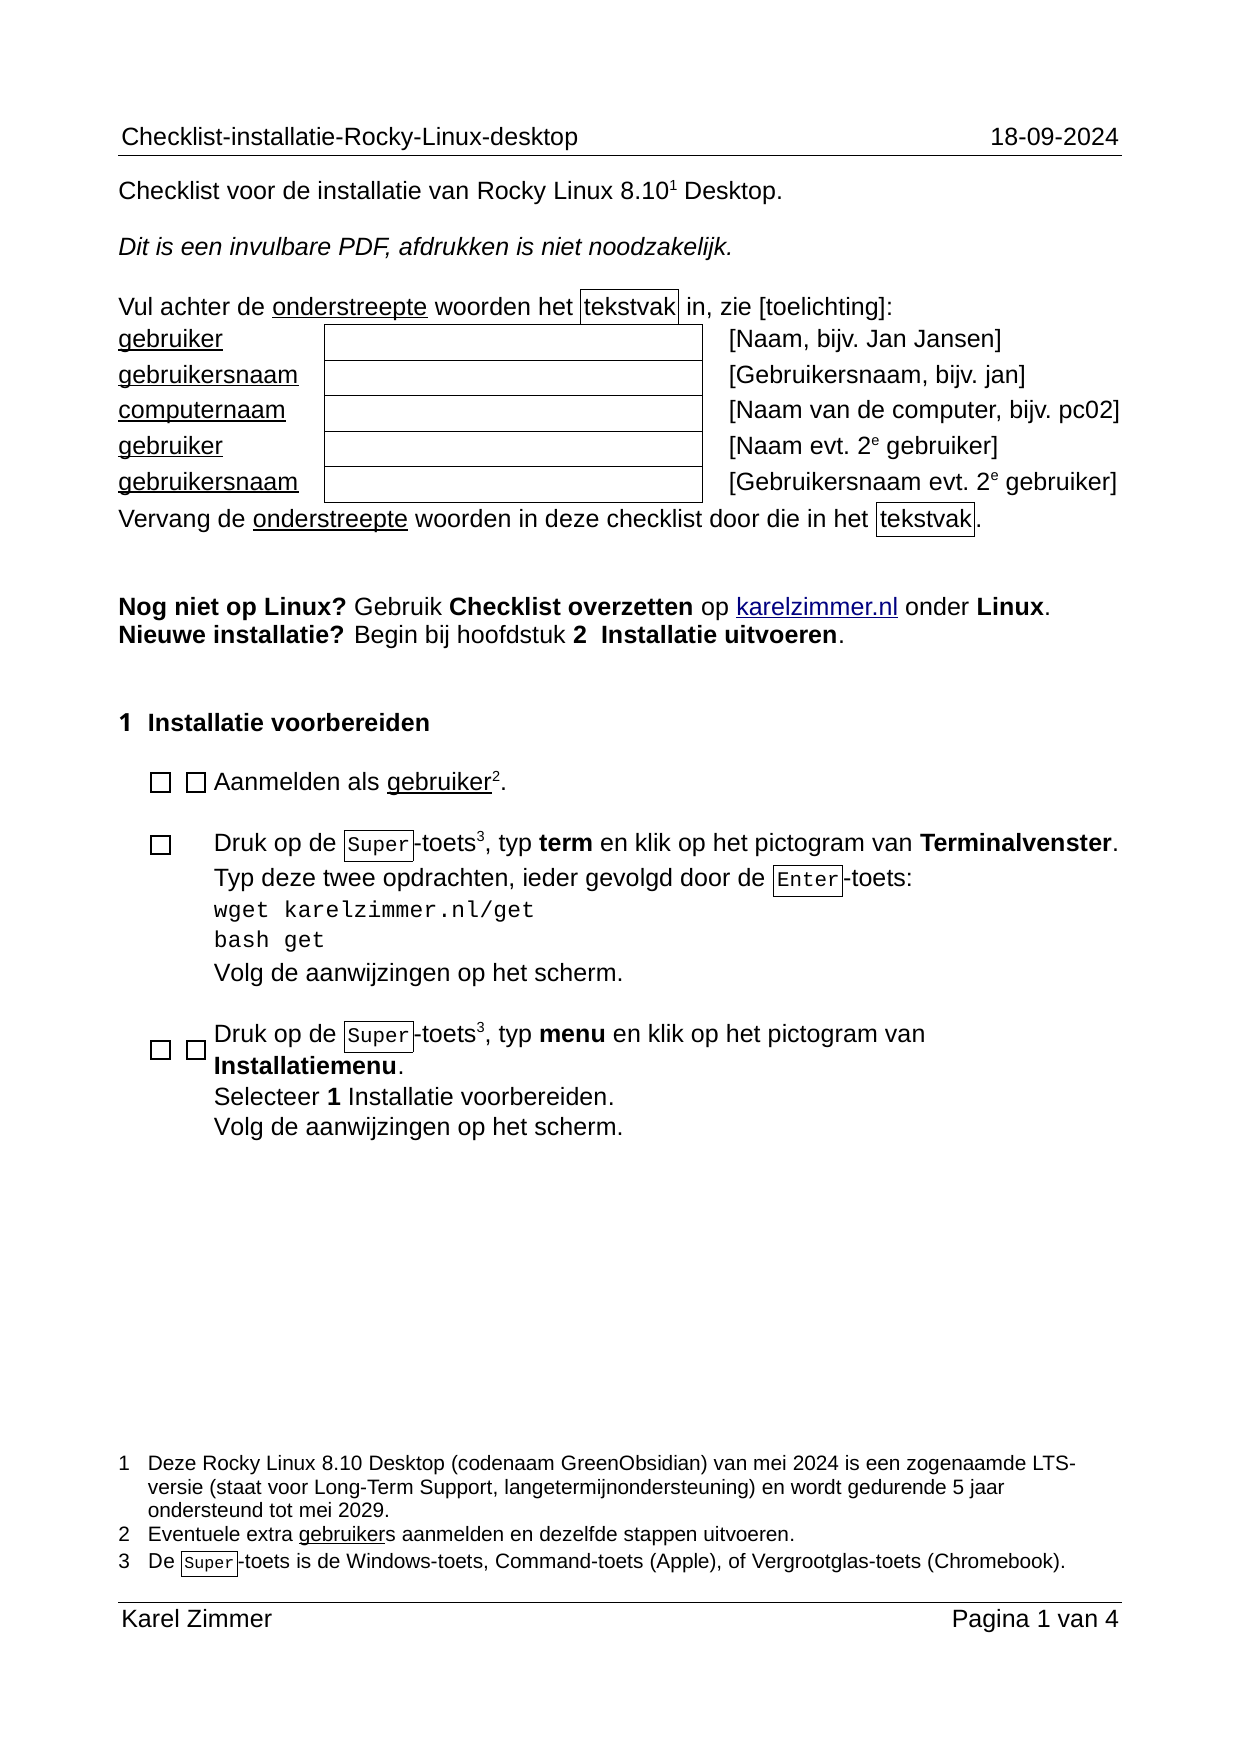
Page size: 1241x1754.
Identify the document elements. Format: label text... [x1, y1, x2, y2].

text GEBRUIKERSNaaM [118, 466, 324, 502]
table_header [118, 767, 142, 797]
text COMPUTERNAAM [118, 395, 324, 431]
table_cell [213, 798, 1122, 828]
table_cell [118, 958, 142, 988]
table_cell [177, 958, 213, 988]
table_cell [118, 988, 142, 1018]
text Vul achter de ONDERSTREEPTE woorden het [118, 289, 580, 324]
table_cell [177, 798, 213, 828]
table_cell wget karelzimmer.nl/get [213, 897, 1122, 928]
text . [975, 502, 1122, 537]
table_cell [142, 897, 177, 928]
text Dit is een invulbare PDF, afdrukken is niet noodzakelijk. [118, 233, 1122, 261]
table_cell [118, 828, 142, 862]
text in, zie [toelichting]: [679, 289, 1122, 324]
table_cell Volg de aanwijzingen op het scherm. [213, 958, 1122, 988]
text [Naam van de computer, bijv. pc02] [703, 395, 1122, 431]
table_cell [213, 988, 1122, 1018]
table_cell [177, 988, 213, 1018]
table_cell [118, 1081, 142, 1112]
table_cell [118, 863, 142, 897]
table_cell [118, 928, 142, 958]
table_cell [142, 1081, 177, 1112]
table_cell [177, 1019, 213, 1081]
text [Naam evt. 2e gebruiker] [703, 431, 1122, 466]
table_cell bash get [213, 928, 1122, 958]
text GEBRUIKER [118, 324, 324, 360]
table_cell [142, 798, 177, 828]
text GEBRUIKER [118, 431, 324, 466]
text Nog niet op Linux? Gebruik Checklist overzetten op karelzimmer.nl onder Linux. [118, 593, 1122, 621]
table_cell [177, 863, 213, 897]
table_cell [118, 897, 142, 928]
text tekstvak [581, 290, 678, 324]
table_cell [118, 1112, 142, 1142]
table_cell [142, 1112, 177, 1142]
table_cell [118, 798, 142, 828]
table_cell Volg de aanwijzingen op het scherm. [213, 1112, 1122, 1142]
table_header [142, 767, 177, 797]
table_cell Typ deze twee opdrachten, ieder gevolgd door de Enter-toets: [213, 863, 1122, 897]
text Vervang de ONDERSTREEPTE woorden in deze checklist door die in het [118, 502, 876, 537]
table_cell [142, 1019, 177, 1081]
table_cell [142, 988, 177, 1018]
text gebruikersnaam [118, 360, 324, 395]
table_cell [142, 828, 177, 862]
text tekstvak [877, 503, 974, 536]
table_cell [177, 1081, 213, 1112]
table_cell [177, 1112, 213, 1142]
text [Gebruikersnaam evt. 2e gebruiker] [703, 466, 1122, 502]
table_cell [118, 1019, 142, 1081]
table_header [177, 767, 213, 797]
text Deze Rocky Linux 8.10 Desktop (codenaam GreenObsidian) van mei 2024 is een zogenaamde LTS-versie (staat voor Long-Term Support, langetermijnondersteuning) en wordt gedurende 5 jaar ondersteund tot mei 2029. [118, 1452, 1122, 1522]
text [Gebruikersnaam, bijv. jan] [703, 360, 1122, 395]
text [Naam, bijv. Jan Jansen] [703, 324, 1122, 360]
table_cell [177, 928, 213, 958]
table_cell [142, 958, 177, 988]
table_cell [142, 928, 177, 958]
table_cell [177, 828, 213, 862]
table_cell Selecteer 1 Installatie voorbereiden. [213, 1081, 1122, 1112]
table_cell Druk op de Super-toets3, typ menu en klik op het pictogram van Installatiemenu. [213, 1019, 1122, 1081]
table_cell Druk op de Super-toets, typ term en klik op het pictogram van Terminalvenster. [213, 828, 1122, 862]
text Nieuwe installatie? Begin bij hoofdstuk 2 Installatie uitvoeren. [118, 621, 1122, 649]
list Installatie voorbereiden [118, 705, 1122, 739]
table_cell [142, 863, 177, 897]
text Checklist voor de installatie van Rocky Linux 8.10 Desktop. [118, 177, 1122, 205]
table_cell [177, 897, 213, 928]
table_header Aanmelden als gebruiker. [213, 767, 1122, 797]
